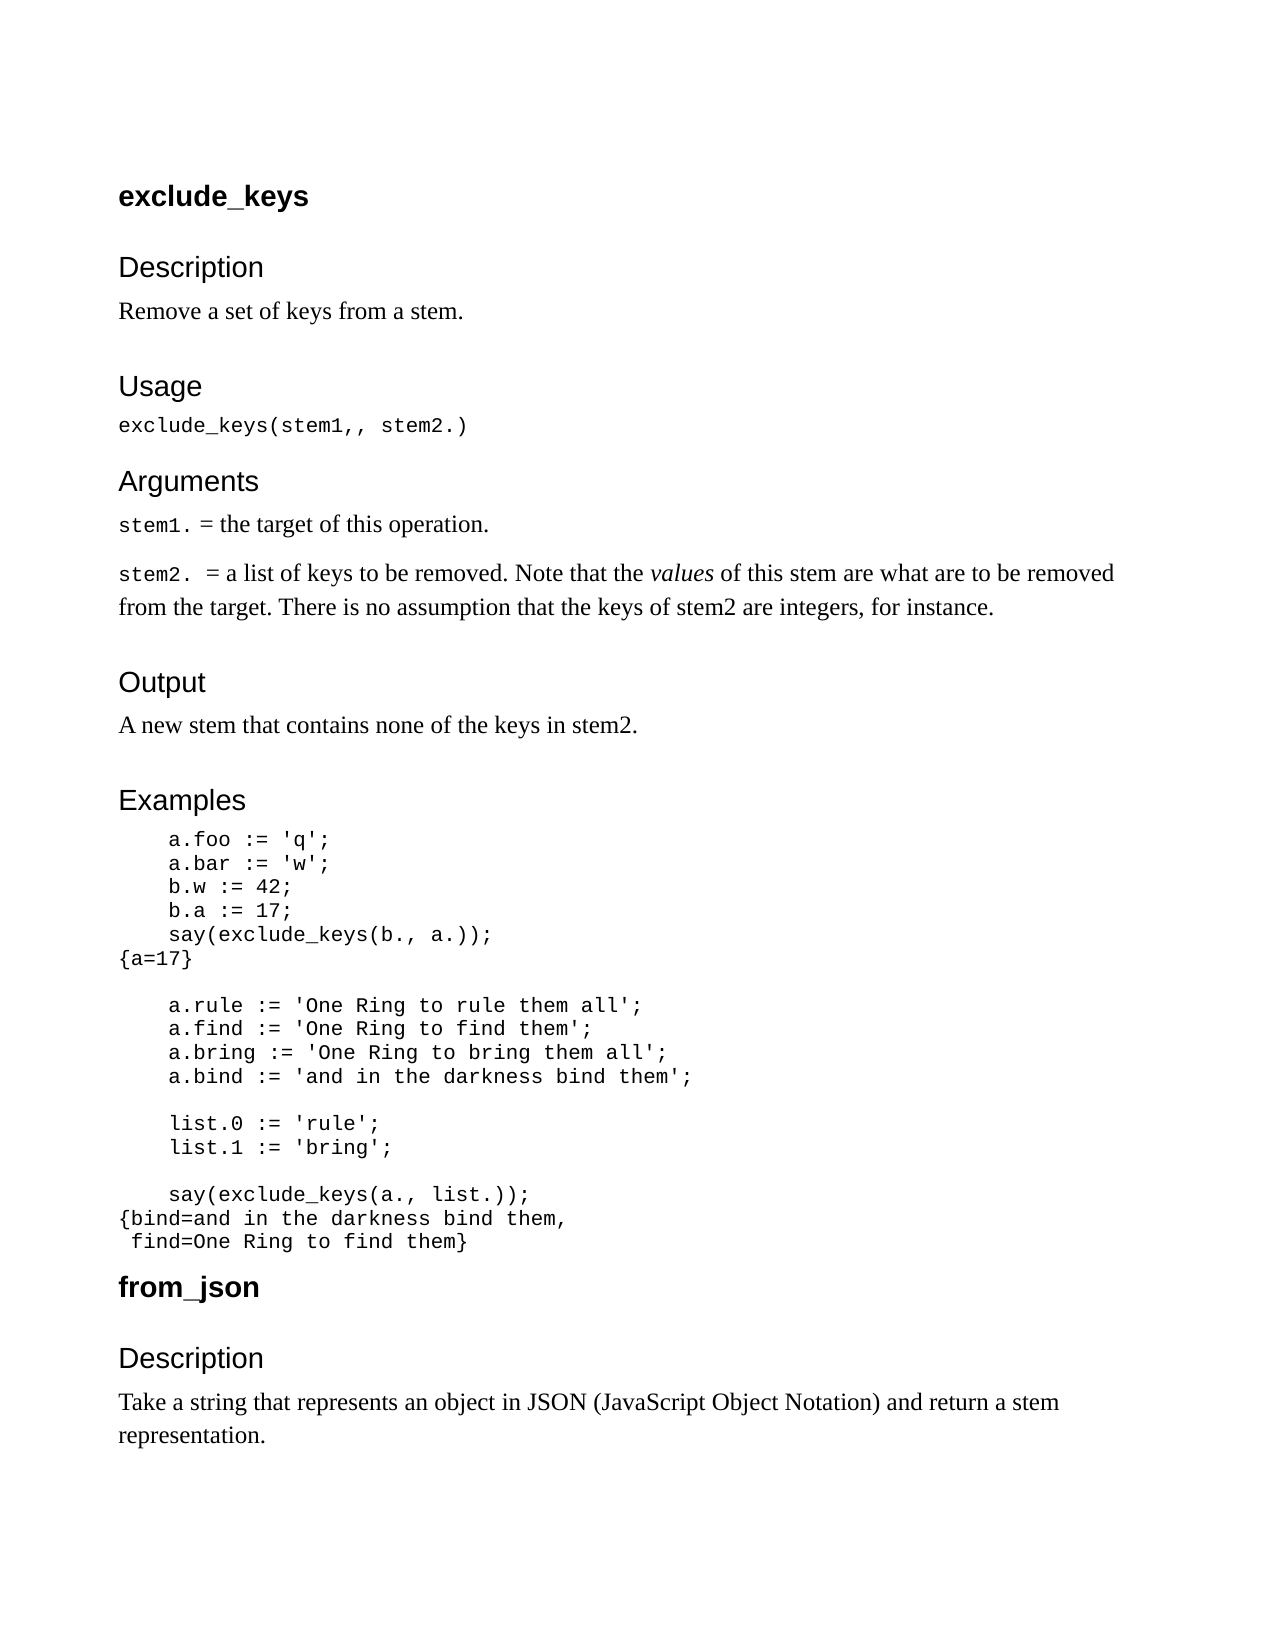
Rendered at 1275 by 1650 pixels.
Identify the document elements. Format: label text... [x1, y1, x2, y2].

text list.0 := 'rule'; [118, 1113, 1157, 1137]
text exclude_keys(stem1,, stem2.) [118, 415, 1157, 438]
text Take a string that represents an object in JSON (JavaScript Object Notation) and return a stem representation. [118, 1387, 1157, 1448]
text {bind=and in the darkness bind them, [118, 1208, 1157, 1231]
text say(exclude_keys(a., list.)); [118, 1184, 1157, 1208]
text b.w := 42; [118, 877, 1157, 900]
text a.bring := 'One Ring to bring them all'; [118, 1042, 1157, 1066]
text Remove a set of keys from a stem. [118, 296, 1157, 325]
subtitle Output [118, 664, 1157, 698]
subtitle exclude_keys [118, 179, 1157, 213]
subtitle Examples [118, 783, 1157, 817]
text a.rule := 'One Ring to rule them all'; [118, 995, 1157, 1018]
text a.bind := 'and in the darkness bind them'; [118, 1066, 1157, 1089]
text a.bar := 'w'; [118, 853, 1157, 877]
subtitle Description [118, 1341, 1157, 1374]
text say(exclude_keys(b., a.)); [118, 924, 1157, 947]
text stem2. = a list of keys to be removed. Note that the values of this stem are what are to be removed from the target. There is no assumption that the keys of stem2 are integers, for instance. [118, 558, 1157, 621]
subtitle Description [118, 250, 1157, 284]
text stem1. = the target of this operation. [118, 509, 1157, 539]
text A new stem that contains none of the keys in stem2. [118, 711, 1157, 739]
text {a=17} [118, 947, 1157, 971]
text find=One Ring to find them} [118, 1231, 1157, 1255]
subtitle Arguments [118, 463, 1157, 497]
text a.find := 'One Ring to find them'; [118, 1018, 1157, 1042]
text b.a := 17; [118, 900, 1157, 924]
subtitle Usage [118, 369, 1157, 402]
text a.foo := 'q'; [118, 829, 1157, 853]
subtitle from_json [118, 1269, 1157, 1303]
text list.1 := 'bring'; [118, 1137, 1157, 1160]
